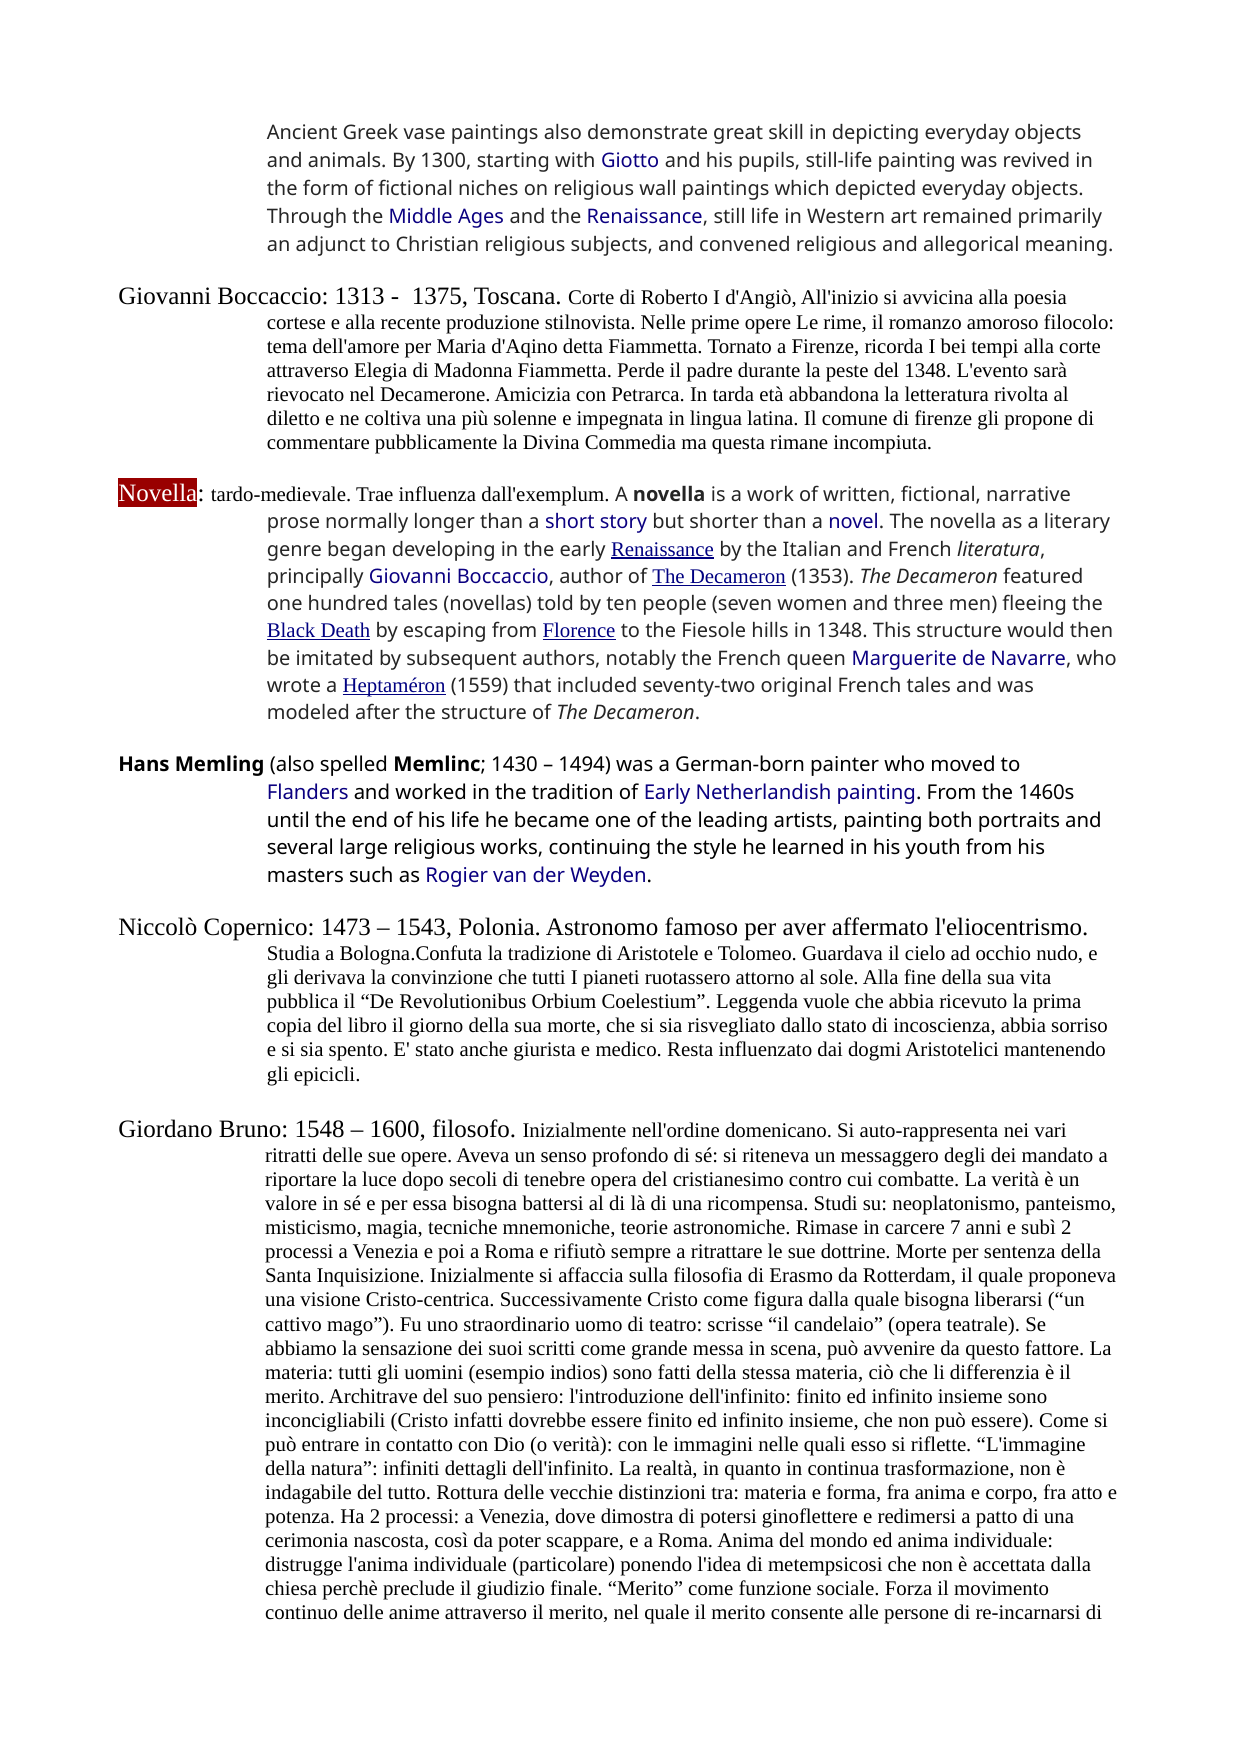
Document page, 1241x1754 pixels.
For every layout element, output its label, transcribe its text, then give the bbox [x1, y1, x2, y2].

text Ancient Greek vase paintings also demonstrate great skill in depicting everyday objects and animals. By 1300, starting with Giotto and his pupils, still-life painting was revived in the form of fictional niches on religious wall paintings which depicted everyday objects. Through the Middle Ages and the Renaissance, still life in Western art remained primarily an adjunct to Christian religious subjects, and convened religious and allegorical meaning. [118, 118, 1122, 257]
text Hans Memling (also spelled Memlinc; 1430 – 1494) was a German-born painter who moved to Flanders and worked in the tradition of Early Netherlandish painting. From the 1460s until the end of his life he became one of the leading artists, painting both portraits and several large religious works, continuing the style he learned in his youth from his masters such as Rogier van der Weyden. [118, 750, 1122, 888]
text Niccolò Copernico: 1473 – 1543, Polonia. Astronomo famoso per aver affermato l'eliocentrismo. Studia a Bologna.Confuta la tradizione di Aristotele e Tolomeo. Guardava il cielo ad occhio nudo, e gli derivava la convinzione che tutti I pianeti ruotassero attorno al sole. Alla fine della sua vita pubblica il “De Revolutionibus Orbium Coelestium”. Leggenda vuole che abbia ricevuto la prima copia del libro il giorno della sua morte, che si sia risvegliato dallo stato di incoscienza, abbia sorriso e si sia spento. E' stato anche giurista e medico. Resta influenzato dai dogmi Aristotelici mantenendo gli epicicli. [118, 912, 1122, 1086]
text Novella: tardo-medievale. Trae influenza dall'exemplum. A novella is a work of written, fictional, narrative prose normally longer than a short story but shorter than a novel. The novella as a literary genre began developing in the early Renaissance by the Italian and French literatura, principally Giovanni Boccaccio, author of The Decameron (1353). The Decameron featured one hundred tales (novellas) told by ten people (seven women and three men) fleeing the Black Death by escaping from Florence to the Fiesole hills in 1348. This structure would then be imitated by subsequent authors, notably the French queen Marguerite de Navarre, who wrote a Heptaméron (1559) that included seventy-two original French tales and was modeled after the structure of The Decameron. [118, 478, 1122, 726]
text Giovanni Boccaccio: 1313 - 1375, Toscana. Corte di Roberto I d'Angiò, All'inizio si avvicina alla poesia cortese e alla recente produzione stilnovista. Nelle prime opere Le rime, il romanzo amoroso filocolo: tema dell'amore per Maria d'Aqino detta Fiammetta. Tornato a Firenze, ricorda I bei tempi alla corte attraverso Elegia di Madonna Fiammetta. Perde il padre durante la peste del 1348. L'evento sarà rievocato nel Decamerone. Amicizia con Petrarca. In tarda età abbandona la letteratura rivolta al diletto e ne coltiva una più solenne e impegnata in lingua latina. Il comune di firenze gli propone di commentare pubblicamente la Divina Commedia ma questa rimane incompiuta. [118, 281, 1122, 454]
text Giordano Bruno: 1548 – 1600, filosofo. Inizialmente nell'ordine domenicano. Si auto-rappresenta nei vari ritratti delle sue opere. Aveva un senso profondo di sé: si riteneva un messaggero degli dei mandato a riportare la luce dopo secoli di tenebre opera del cristianesimo contro cui combatte. La verità è un valore in sé e per essa bisogna battersi al di là di una ricompensa. Studi su: neoplatonismo, panteismo, misticismo, magia, tecniche mnemoniche, teorie astronomiche. Rimase in carcere 7 anni e subì 2 processi a Venezia e poi a Roma e rifiutò sempre a ritrattare le sue dottrine. Morte per sentenza della Santa Inquisizione. Inizialmente si affaccia sulla filosofia di Erasmo da Rotterdam, il quale proponeva una visione Cristo-centrica. Successivamente Cristo come figura dalla quale bisogna liberarsi (“un cattivo mago”). Fu uno straordinario uomo di teatro: scrisse “il candelaio” (opera teatrale). Se abbiamo la sensazione dei suoi scritti come grande messa in scena, può avvenire da questo fattore. La materia: tutti gli uomini (esempio indios) sono fatti della stessa materia, ciò che li differenzia è il merito. Architrave del suo pensiero: l'introduzione dell'infinito: finito ed infinito insieme sono inconcigliabili (Cristo infatti dovrebbe essere finito ed infinito insieme, che non può essere). Come si può entrare in contatto con Dio (o verità): con le immagini nelle quali esso si riflette. “L'immagine della natura”: infiniti dettagli dell'infinito. La realtà, in quanto in continua trasformazione, non è indagabile del tutto. Rottura delle vecchie distinzioni tra: materia e forma, fra anima e corpo, fra atto e potenza. Ha 2 processi: a Venezia, dove dimostra di potersi ginoflettere e redimersi a patto di una cerimonia nascosta, così da poter scappare, e a Roma. Anima del mondo ed anima individuale: distrugge l'anima individuale (particolare) ponendo l'idea di metempsicosi che non è accettata dalla chiesa perchè preclude il giudizio finale. “Merito” come funzione sociale. Forza il movimento continuo delle anime attraverso il merito, nel quale il merito consente alle persone di re-incarnarsi di [118, 1114, 1122, 1624]
